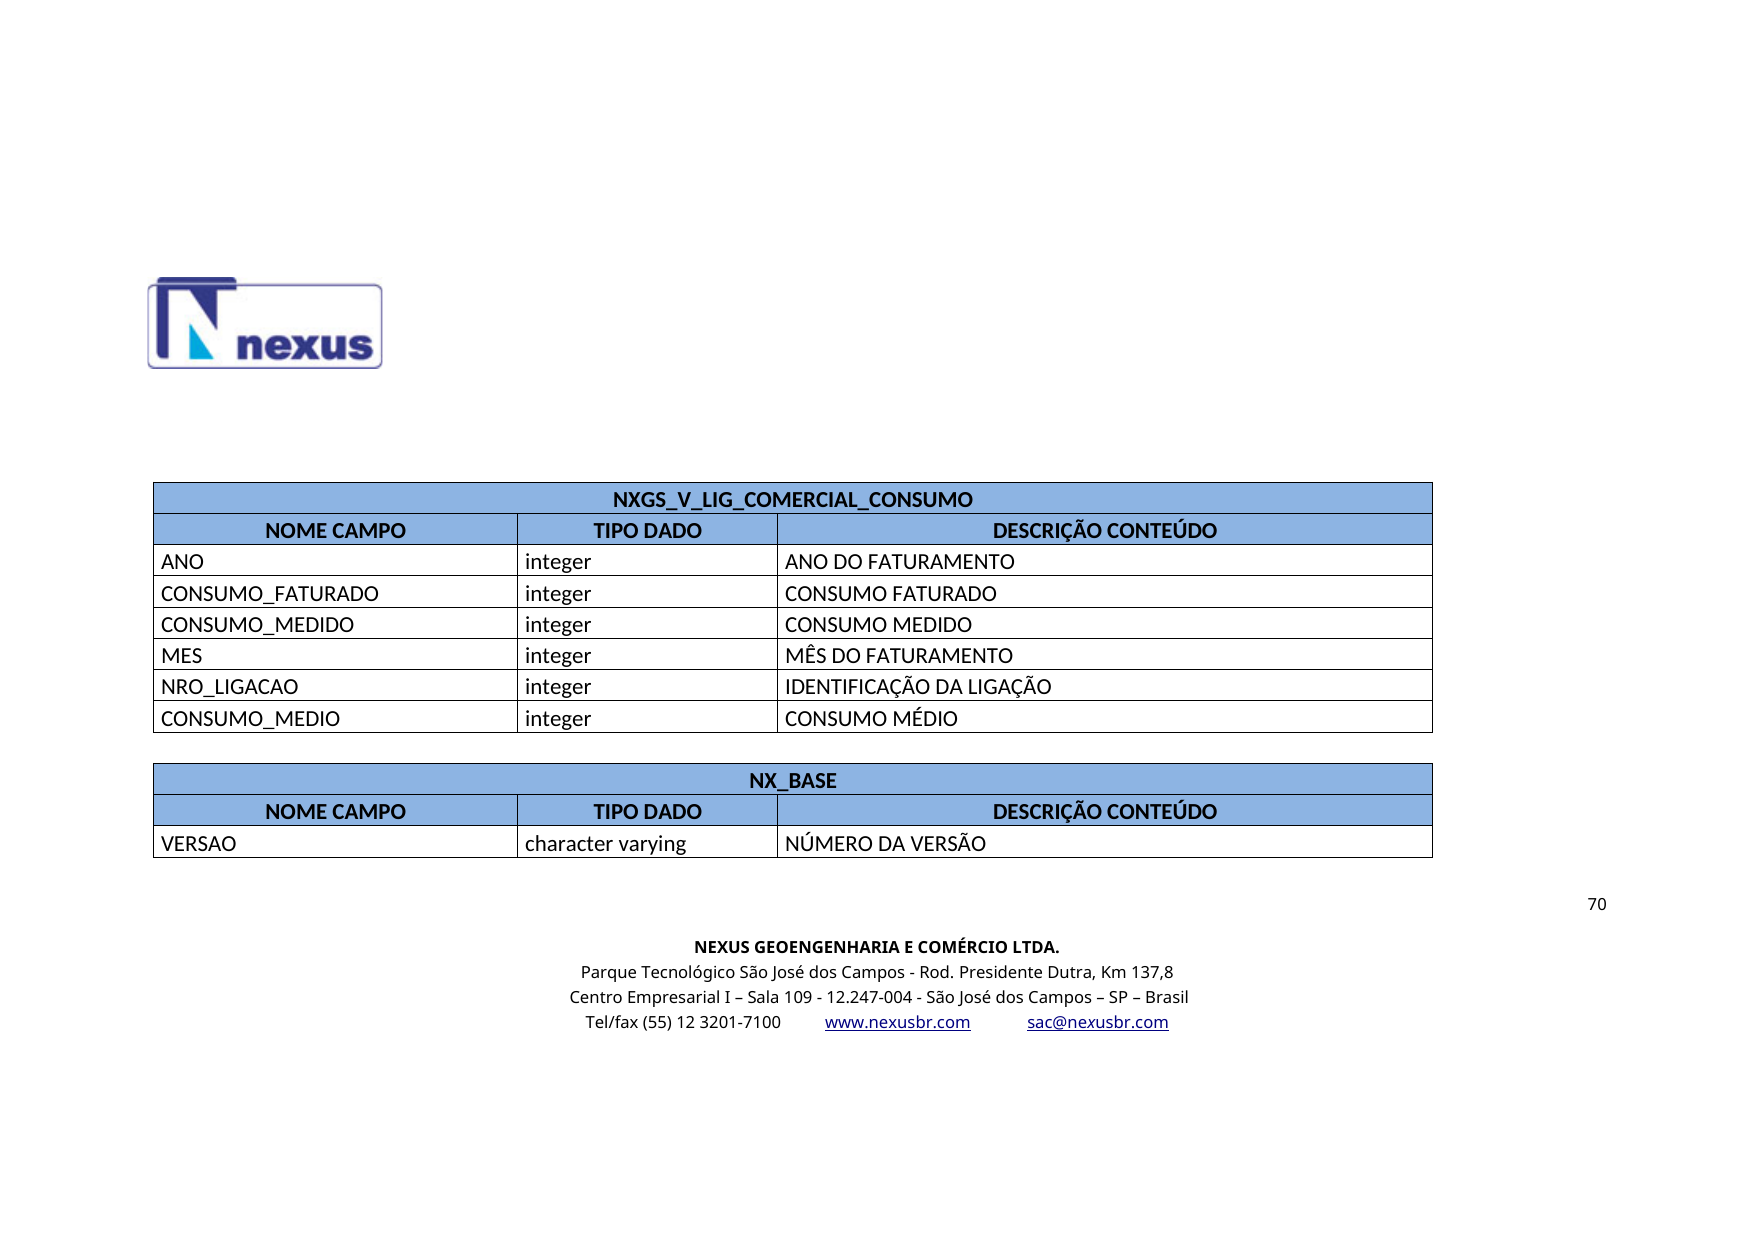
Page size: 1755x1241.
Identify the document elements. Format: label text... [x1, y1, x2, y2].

table_cell ANO [154, 545, 517, 575]
table_cell [778, 369, 1433, 482]
table_cell character varying [518, 826, 777, 857]
table_cell MÊS DO FATURAMENTO [778, 639, 1432, 669]
table_cell integer [518, 701, 777, 732]
table_cell CONSUMO_MEDIDO [154, 608, 517, 638]
table_cell DESCRIÇÃO CONTEÚDO [778, 514, 1432, 544]
table_cell CONSUMO_FATURADO [154, 576, 517, 607]
table_cell MES [154, 639, 517, 669]
table_cell IDENTIFICAÇÃO DA LIGAÇÃO [778, 670, 1432, 700]
table_cell [518, 858, 778, 888]
table_cell NRO_LIGACAO [154, 670, 517, 700]
table_cell NX_BASE [154, 764, 1432, 794]
table_cell integer [518, 670, 777, 700]
table_cell [154, 733, 518, 763]
table_cell CONSUMO MEDIDO [778, 608, 1432, 638]
table_cell TIPO DADO [518, 514, 777, 544]
table_cell integer [518, 545, 777, 575]
table_cell NOME CAMPO [154, 795, 517, 825]
table_cell NOME CAMPO [154, 514, 517, 544]
table_cell integer [518, 639, 777, 669]
table_cell NXGS_V_LIG_COMERCIAL_CONSUMO [154, 483, 1432, 513]
table_cell [518, 733, 778, 763]
table_cell [518, 369, 778, 482]
table_cell ANO DO FATURAMENTO [778, 545, 1432, 575]
table_cell [154, 858, 518, 888]
table_cell [778, 733, 1433, 763]
table_cell [154, 369, 518, 482]
table_cell [778, 858, 1433, 888]
table_cell CONSUMO FATURADO [778, 576, 1432, 607]
table_cell TIPO DADO [518, 795, 777, 825]
table_cell integer [518, 576, 777, 607]
table_cell integer [518, 608, 777, 638]
table_cell VERSAO [154, 826, 517, 857]
table_cell DESCRIÇÃO CONTEÚDO [778, 795, 1432, 825]
table_cell CONSUMO MÉDIO [778, 701, 1432, 732]
table_cell NÚMERO DA VERSÃO [778, 826, 1432, 857]
table_cell CONSUMO_MEDIO [154, 701, 517, 732]
